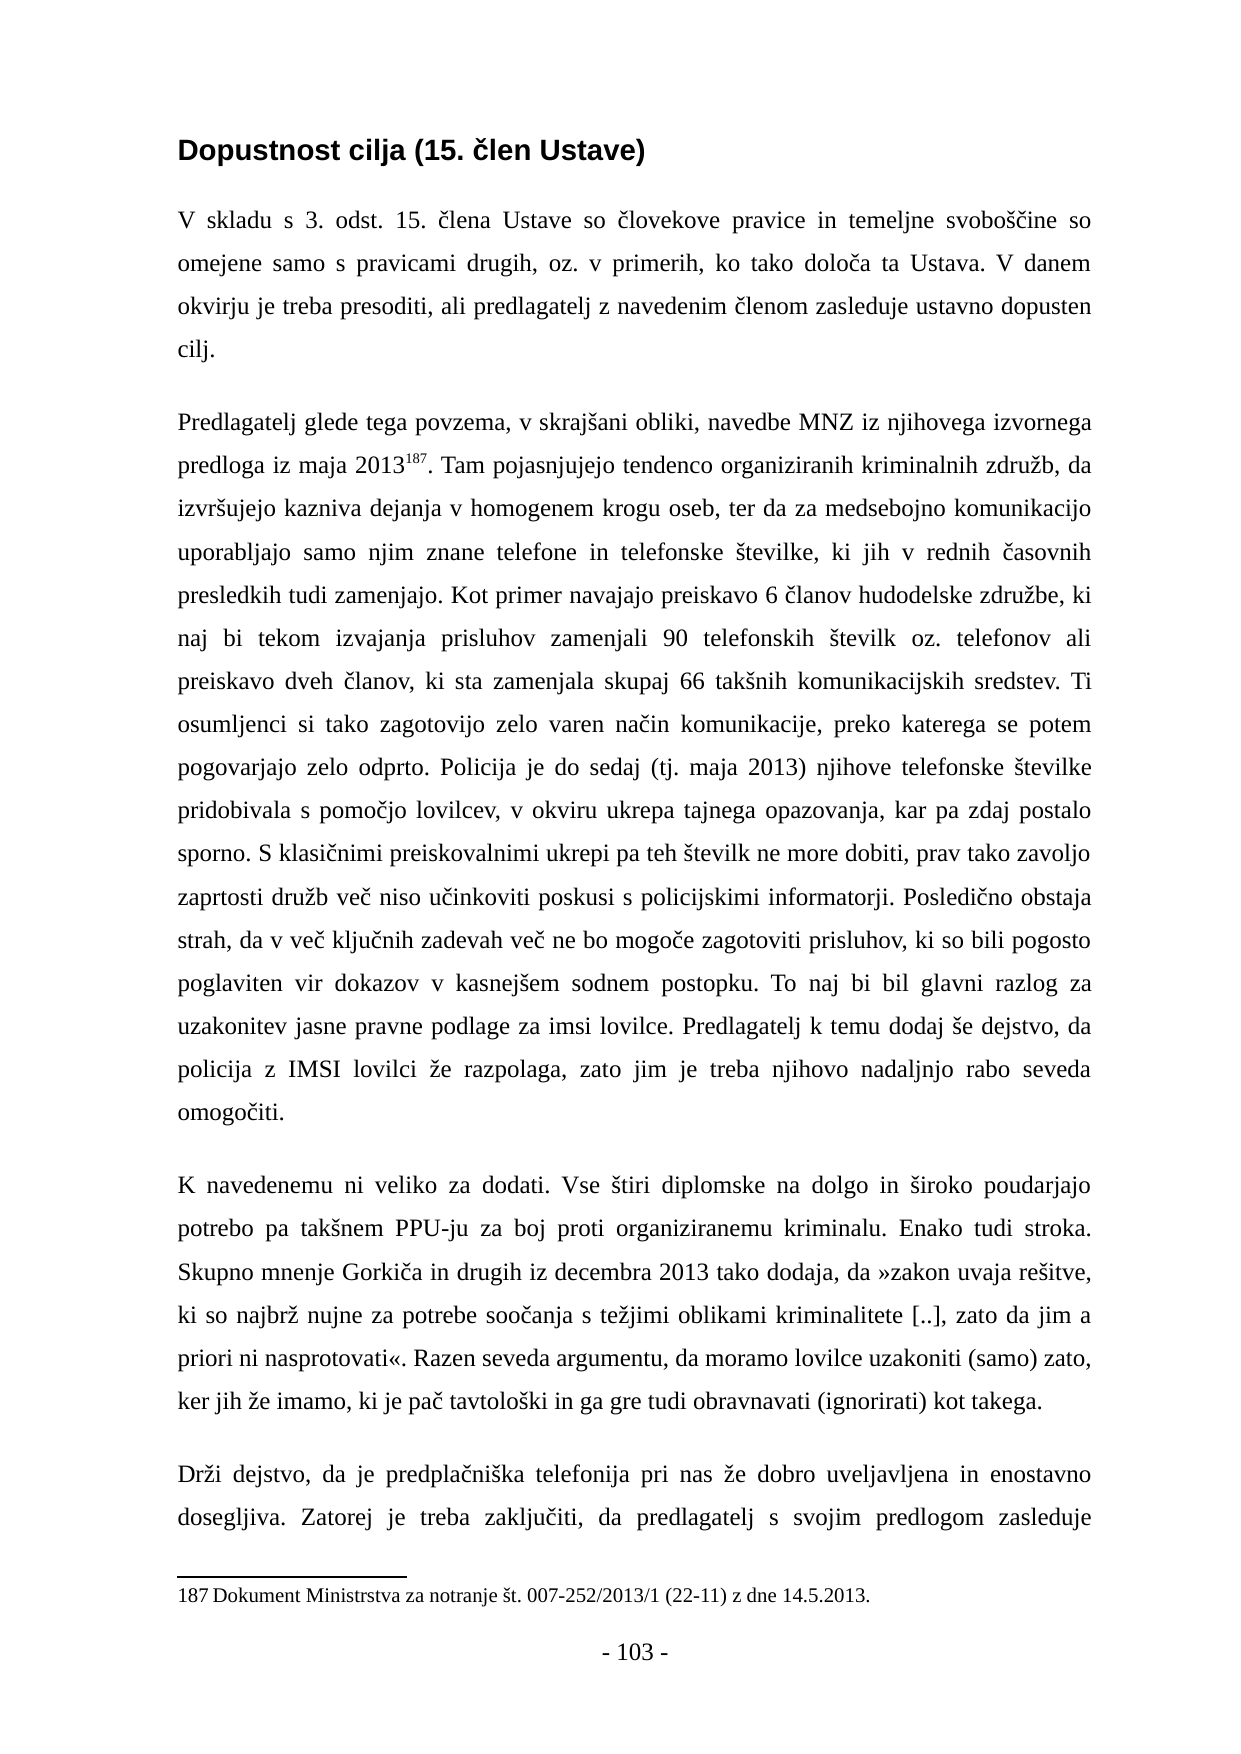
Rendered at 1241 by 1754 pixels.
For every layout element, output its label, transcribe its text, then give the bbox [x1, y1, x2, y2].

text Predlagatelj glede tega povzema, v skrajšani obliki, navedbe MNZ iz njihovega izvornega predloga iz maja 2013. Tam pojasnjujejo tendenco organiziranih kriminalnih združb, da izvršujejo kazniva dejanja v homogenem krogu oseb, ter da za medsebojno komunikacijo uporabljajo samo njim znane telefone in telefonske številke, ki jih v rednih časovnih presledkih tudi zamenjajo. Kot primer navajajo preiskavo 6 članov hudodelske združbe, ki naj bi tekom izvajanja prisluhov zamenjali 90 telefonskih številk oz. telefonov ali preiskavo dveh članov, ki sta zamenjala skupaj 66 takšnih komunikacijskih sredstev. Ti osumljenci si tako zagotovijo zelo varen način komunikacije, preko katerega se potem pogovarjajo zelo odprto. Policija je do sedaj (tj. maja 2013) njihove telefonske številke pridobivala s pomočjo lovilcev, v okviru ukrepa tajnega opazovanja, kar pa zdaj postalo sporno. S klasičnimi preiskovalnimi ukrepi pa teh številk ne more dobiti, prav tako zavoljo zaprtosti družb več niso učinkoviti poskusi s policijskimi informatorji. Posledično obstaja strah, da v več ključnih zadevah več ne bo mogoče zagotoviti prisluhov, ki so bili pogosto poglaviten vir dokazov v kasnejšem sodnem postopku. To naj bi bil glavni razlog za uzakonitev jasne pravne podlage za imsi lovilce. Predlagatelj k temu dodaj še dejstvo, da policija z IMSI lovilci že razpolaga, zato jim je treba njihovo nadaljnjo rabo seveda omogočiti. [177, 407, 1093, 1126]
subtitle Dopustnost cilja (15. člen Ustave) [177, 133, 1093, 167]
text K navedenemu ni veliko za dodati. Vse štiri diplomske na dolgo in široko poudarjajo potrebo pa takšnem PPU-ju za boj proti organiziranemu kriminalu. Enako tudi stroka. Skupno mnenje Gorkiča in drugih iz decembra 2013 tako dodaja, da »zakon uvaja rešitve, ki so najbrž nujne za potrebe soočanja s težjimi oblikami kriminalitete [..], zato da jim a priori ni nasprotovati«. Razen seveda argumentu, da moramo lovilce uzakoniti (samo) zato, ker jih že imamo, ki je pač tavtološki in ga gre tudi obravnavati (ignorirati) kot takega. [177, 1170, 1093, 1415]
text Drži dejstvo, da je predplačniška telefonija pri nas že dobro uveljavljena in enostavno dosegljiva. Zatorej je treba zaključiti, da predlagatelj s svojim predlogom zasleduje [177, 1459, 1093, 1531]
text Dokument Ministrstva za notranje št. 007-252/2013/1 (22-11) z dne 14.5.2013. [177, 1583, 1093, 1607]
text V skladu s 3. odst. 15. člena Ustave so človekove pravice in temeljne svoboščine so omejene samo s pravicami drugih, oz. v primerih, ko tako določa ta Ustava. V danem okvirju je treba presoditi, ali predlagatelj z navedenim členom zasleduje ustavno dopusten cilj. [177, 205, 1093, 363]
